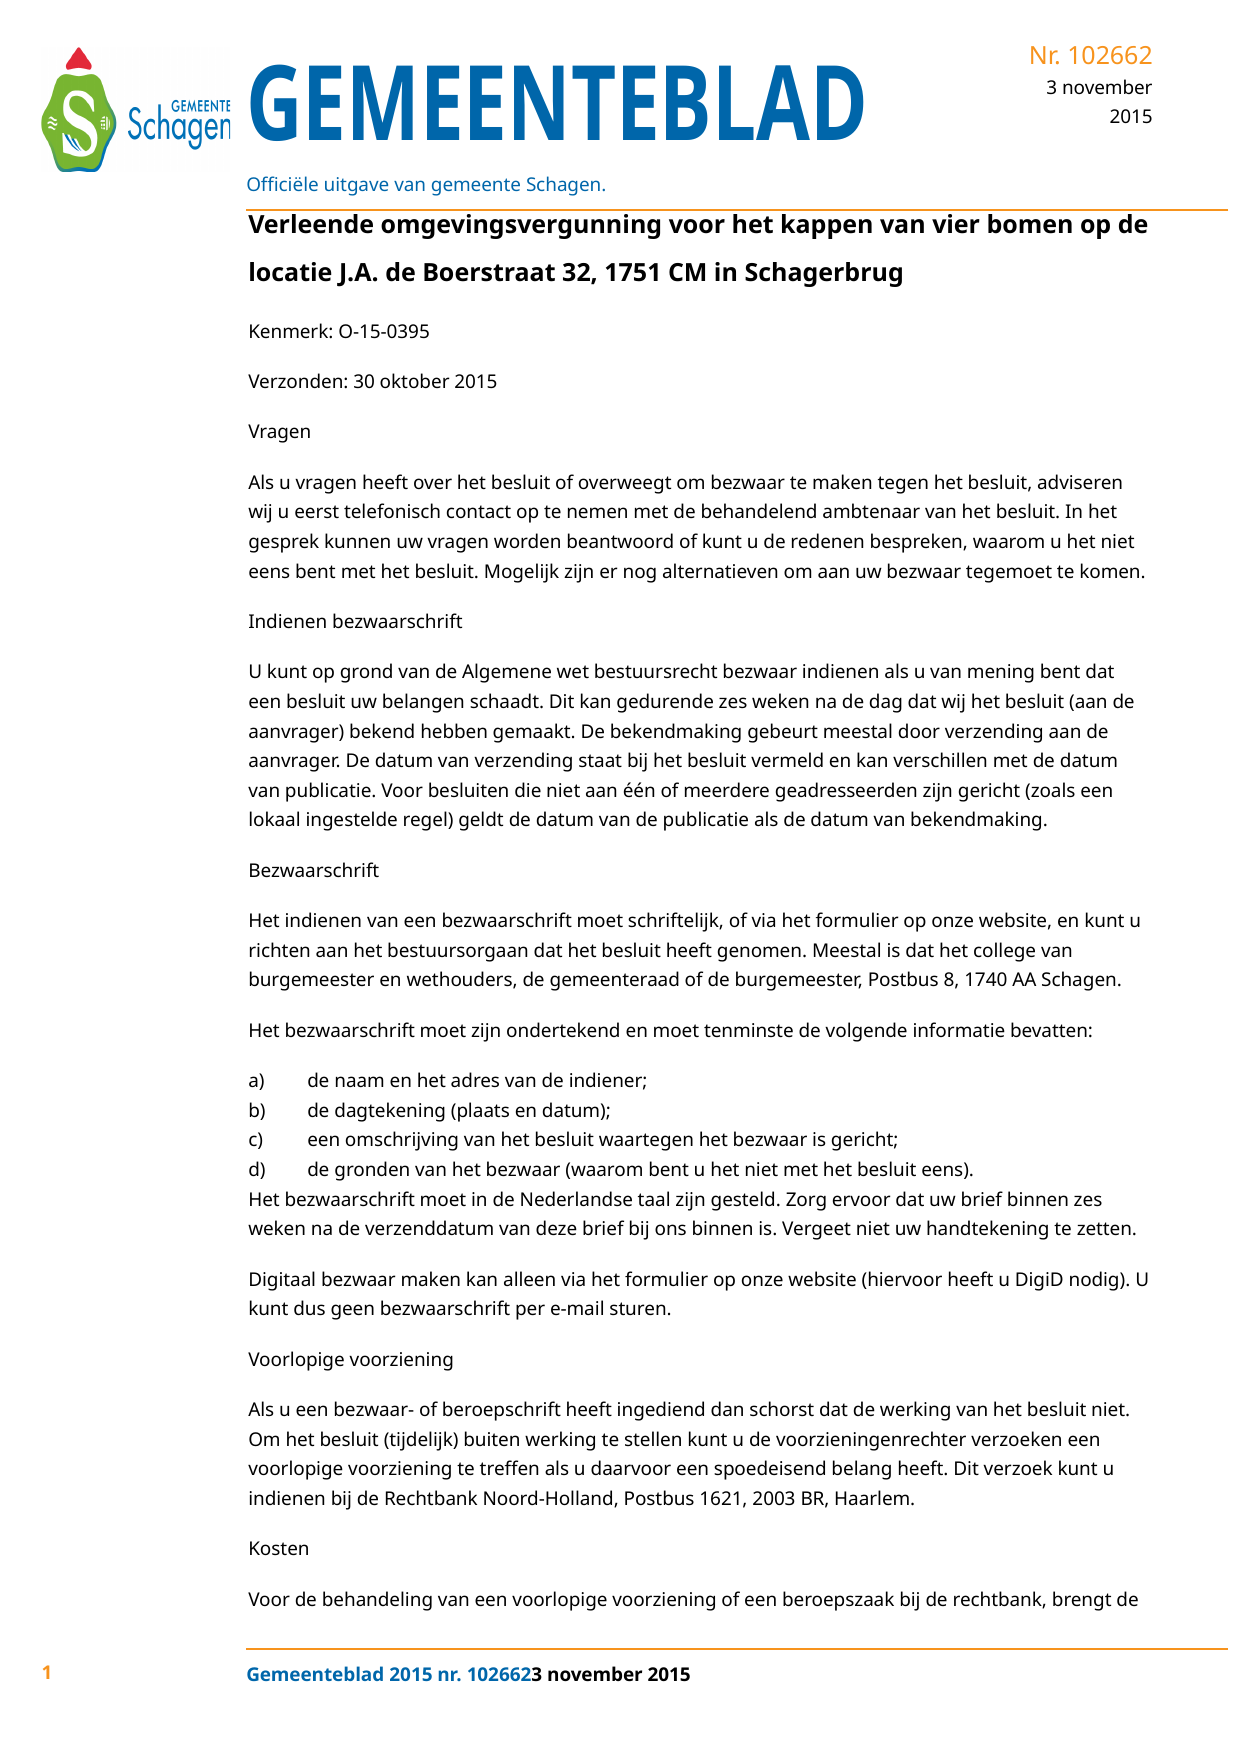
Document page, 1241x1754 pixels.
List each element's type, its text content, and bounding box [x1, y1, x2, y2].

list de dagtekening (plaats en datum); [248, 1097, 1152, 1123]
text Bezwaarschrift [248, 857, 1152, 883]
list de naam en het adres van de indiener; [248, 1067, 1152, 1093]
list een omschrijving van het besluit waartegen het bezwaar is gericht; [248, 1127, 1152, 1152]
text Het bezwaarschrift moet in de Nederlandse taal zijn gesteld. Zorg ervoor dat uw brief binnen zes weken na de verzenddatum van deze brief bij ons binnen is. Vergeet niet uw handtekening te zetten. [248, 1186, 1152, 1241]
text Als u vragen heeft over het besluit of overweegt om bezwaar te maken tegen het besluit, adviseren wij u eerst telefonisch contact op te nemen met de behandelend ambtenaar van het besluit. In het gesprek kunnen uw vragen worden beantwoord of kunt u de redenen bespreken, waarom u het niet eens bent met het besluit. Mogelijk zijn er nog alternatieven om aan uw bezwaar tegemoet te komen. [248, 469, 1152, 584]
text Als u een bezwaar- of beroepschrift heeft ingediend dan schorst dat de werking van het besluit niet. Om het besluit (tijdelijk) buiten werking te stellen kunt u de voorzieningenrechter verzoeken een voorlopige voorziening te treffen als u daarvoor een spoedeisend belang heeft. Dit verzoek kunt u indienen bij de Rechtbank Noord-Holland, Postbus 1621, 2003 BR, Haarlem. [248, 1396, 1152, 1511]
text Digitaal bezwaar maken kan alleen via het formulier op onze website (hiervoor heeft u DigiD nodig). U kunt dus geen bezwaarschrift per e-mail sturen. [248, 1266, 1152, 1321]
text Verzonden: 30 oktober 2015 [248, 368, 1152, 394]
list de gronden van het bezwaar (waarom bent u het niet met het besluit eens). [248, 1156, 1152, 1182]
text Voorlopige voorziening [248, 1346, 1152, 1372]
text Indienen bezwaarschrift [248, 608, 1152, 634]
text Voor de behandeling van een voorlopige voorziening of een beroepszaak bij de rechtbank, brengt de [248, 1586, 1152, 1612]
text Kenmerk: O-15-0395 [248, 318, 1152, 344]
text Het bezwaarschrift moet zijn ondertekend en moet tenminste de volgende informatie bevatten: [248, 1017, 1152, 1043]
picture [41, 47, 231, 172]
text Kosten [248, 1535, 1152, 1561]
text Het indienen van een bezwaarschrift moet schriftelijk, of via het formulier op onze website, en kunt u richten aan het bestuursorgaan dat het besluit heeft genomen. Meestal is dat het college van burgemeester en wethouders, de gemeenteraad of de burgemeester, Postbus 8, 1740 AA Schagen. [248, 907, 1152, 992]
text U kunt op grond van de Algemene wet bestuursrecht bezwaar indienen als u van mening bent dat een besluit uw belangen schaadt. Dit kan gedurende zes weken na de dag dat wij het besluit (aan de aanvrager) bekend hebben gemaakt. De bekendmaking gebeurt meestal door verzending aan de aanvrager. De datum van verzending staat bij het besluit vermeld en kan verschillen met de datum van publicatie. Voor besluiten die niet aan één of meerdere geadresseerden zijn gericht (zoals een lokaal ingestelde regel) geldt de datum van de publicatie als de datum van bekendmaking. [248, 659, 1152, 832]
text Vragen [248, 419, 1152, 444]
text Verleende omgevingsvergunning voor het kappen van vier bomen op de locatie J.A. de Boerstraat 32, 1751 CM in Schagerbrug [248, 211, 1152, 288]
